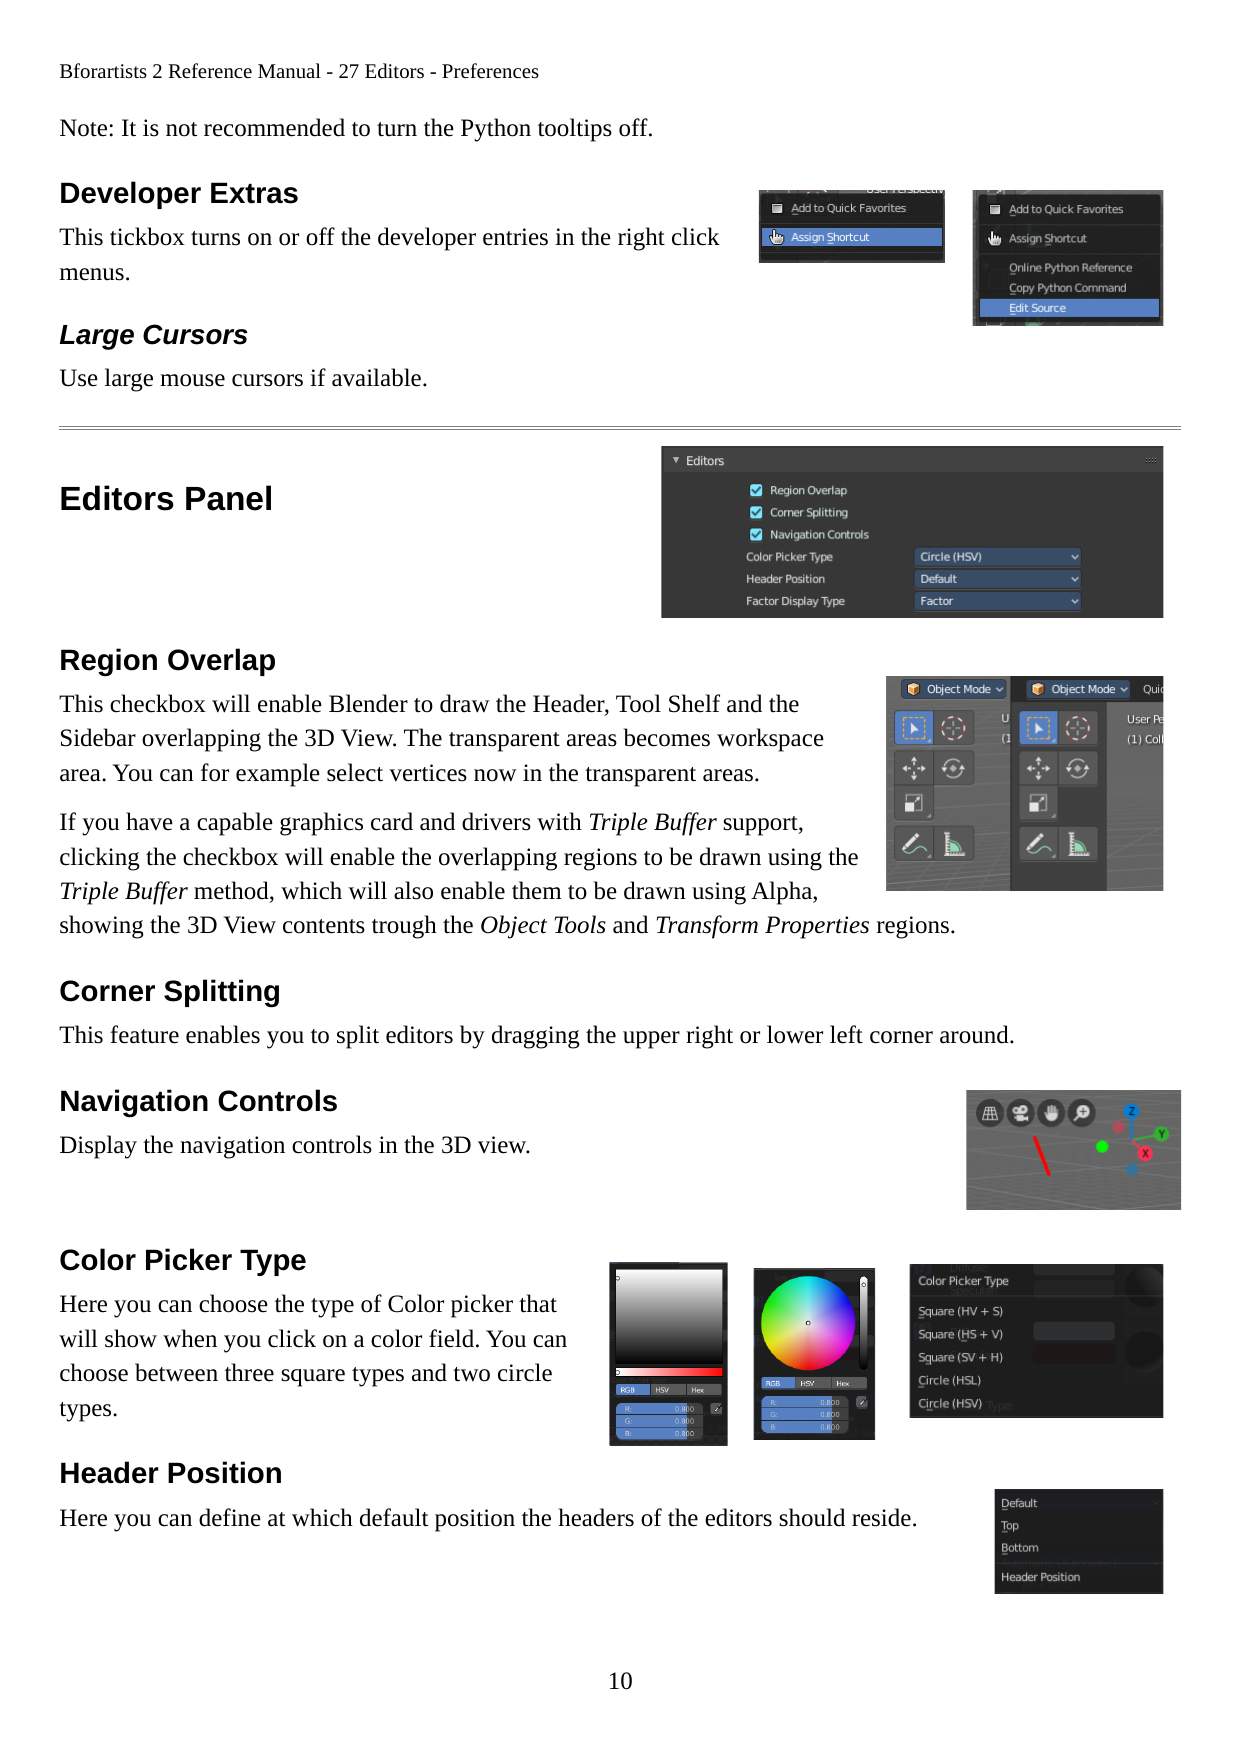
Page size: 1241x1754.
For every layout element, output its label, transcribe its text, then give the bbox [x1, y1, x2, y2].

text [876, 1289, 1181, 1421]
subtitle Developer Extras [59, 176, 1181, 210]
subtitle Editors Panel [59, 479, 661, 518]
picture [994, 1489, 1164, 1594]
picture [886, 676, 1164, 891]
text This feature enables you to split editors by dragging the upper right or lower left corner around. [59, 1020, 1181, 1049]
subtitle Navigation Controls [59, 1084, 1181, 1118]
text This checkbox will enable Blender to draw the Header, Tool Shelf and the Sidebar overlapping the 3D View. The transparent areas becomes workspace area. You can for example select vertices now in the transparent areas. [59, 689, 886, 787]
subtitle Corner Splitting [59, 974, 1181, 1008]
text Here you can choose the type of Color picker that will show when you click on a color field. You can choose between three square types and two circle types. [59, 1289, 609, 1421]
picture [966, 1090, 1182, 1210]
text Here you can define at which default position the headers of the editors should reside. [59, 1503, 994, 1531]
picture [758, 190, 945, 263]
text [728, 1289, 753, 1421]
picture [972, 190, 1164, 326]
text Use large mouse cursors if available. [59, 363, 1181, 392]
subtitle Large Cursors [59, 318, 1181, 350]
picture [609, 1262, 728, 1446]
subtitle Color Picker Type [59, 1243, 1181, 1277]
subtitle Header Position [59, 1456, 1181, 1490]
text If you have a capable graphics card and drivers with Triple Buffer support, clicking the checkbox will enable the overlapping regions to be drawn using the Triple Buffer method, which will also enable them to be drawn using Alpha, showing the 3D View contents trough the Object Tools and Transform Properties regions. [59, 807, 1181, 939]
text Display the navigation controls in the 3D view. [59, 1130, 966, 1159]
picture [909, 1264, 1164, 1418]
text This tickbox turns on or off the developer entries in the right click menus. [59, 222, 972, 286]
picture [753, 1268, 876, 1440]
subtitle Region Overlap [59, 643, 1181, 677]
text Note: It is not recommended to turn the Python tooltips off. [59, 113, 1181, 141]
subtitle [1164, 479, 1181, 518]
picture [661, 446, 1164, 618]
